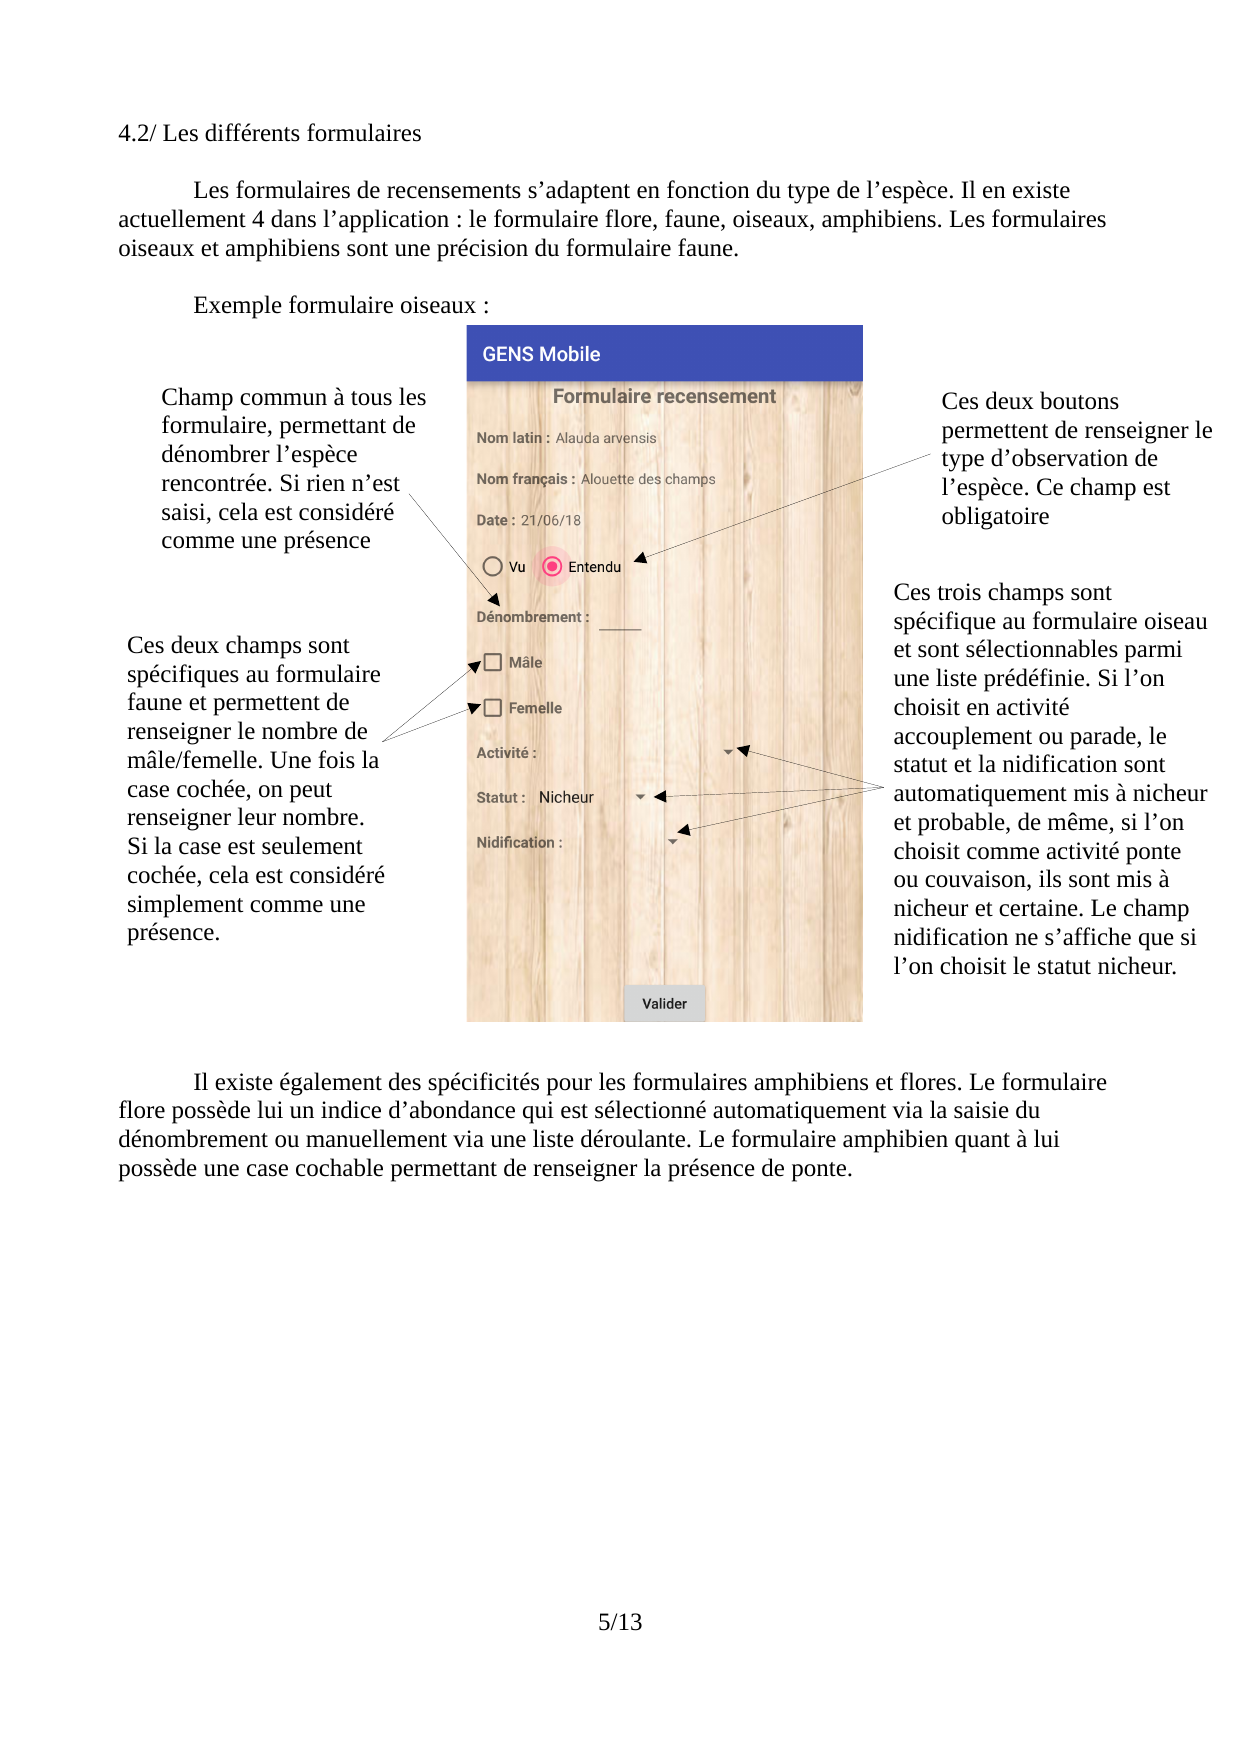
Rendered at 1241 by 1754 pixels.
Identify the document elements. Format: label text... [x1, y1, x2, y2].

text Les formulaires de recensements s’adaptent en fonction du type de l’espèce. Il en existe actuellement 4 dans l’application : le formulaire flore, faune, oiseaux, amphibiens. Les formulaires oiseaux et amphibiens sont une précision du formulaire faune. [118, 176, 1122, 262]
text Exemple formulaire oiseaux : [118, 291, 1122, 319]
text Il existe également des spécificités pour les formulaires amphibiens et flores. Le formulaire flore possède lui un indice d’abondance qui est sélectionné automatiquement via la saisie du dénombrement ou manuellement via une liste déroulante. Le formulaire amphibien quant à lui possède une case cochable permettant de renseigner la présence de ponte. [118, 1067, 1122, 1182]
picture [466, 325, 863, 1022]
text 4.2/ Les différents formulaires [118, 118, 1122, 147]
